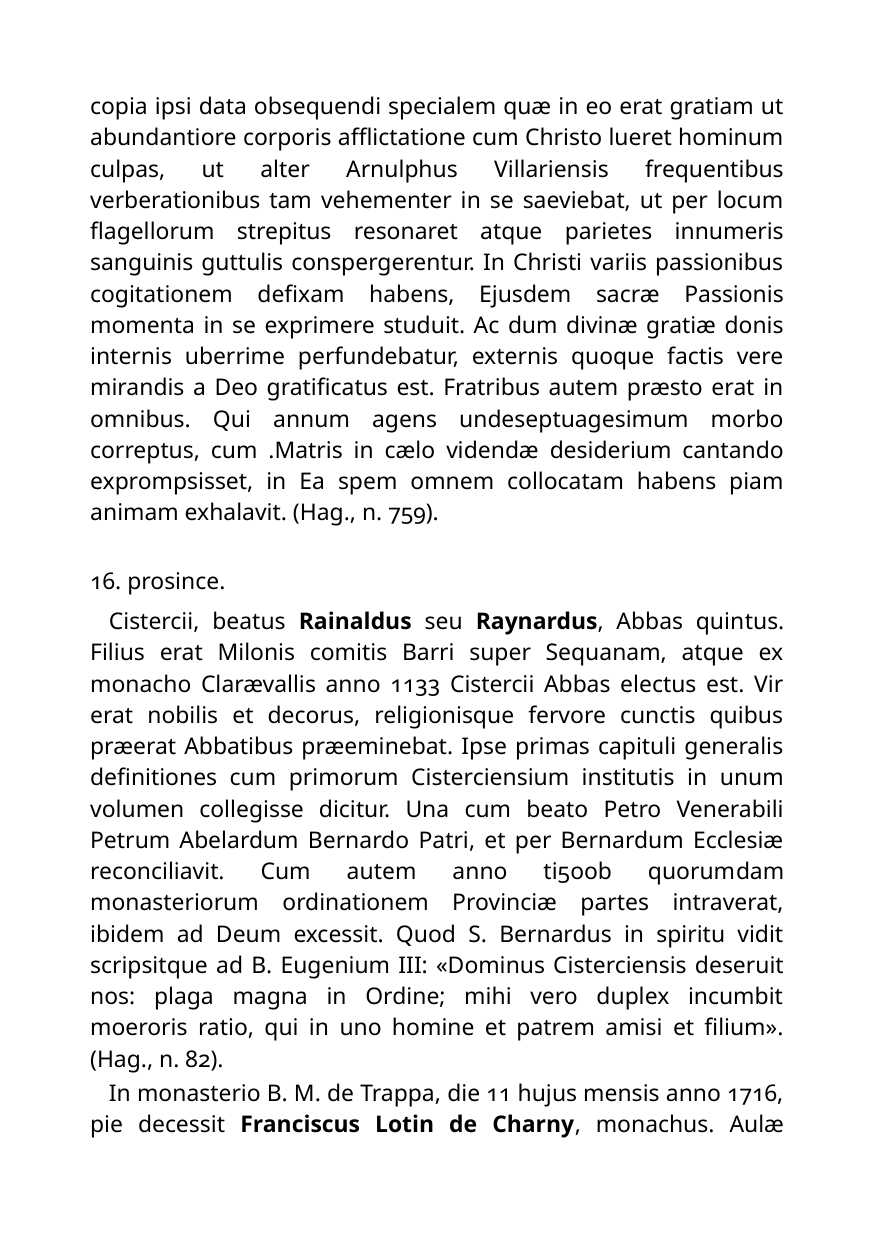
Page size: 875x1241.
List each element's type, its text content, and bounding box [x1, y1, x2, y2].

text 16. prosince. [90, 565, 784, 596]
text copia ipsi data obsequendi specialem quæ in eo erat gratiam ut abundantiore corporis afflictatione cum Christo lueret hominum culpas, ut alter Arnulphus Villariensis frequentibus verberationibus tam vehementer in se saeviebat, ut per locum flagellorum strepitus resonaret atque parietes innumeris sanguinis guttulis conspergerentur. In Christi variis passionibus cogitationem defixam habens, Ejusdem sacræ Passionis momenta in se exprimere studuit. Ac dum divinæ gratiæ donis internis uberrime perfundebatur, externis quoque factis vere mirandis a Deo gratificatus est. Fratribus autem præsto erat in omnibus. Qui annum agens undeseptuagesimum morbo correptus, cum .Matris in cælo videndæ desiderium cantando exprompsisset, in Ea spem omnem collocatam habens piam animam exhalavit. (Hag., n. 759). [90, 90, 784, 527]
text In monasterio B. M. de Trappa, die 11 hujus mensis anno 1716, pie decessit Franciscus Lotin de Charny, monachus. Aulæ [90, 1077, 784, 1139]
text Cistercii, beatus Rainaldus seu Raynardus, Abbas quin­tus. Filius erat Milonis comitis Barri super Sequanam, atque ex monacho Clarævallis anno 1133 Cistercii Abbas electus est. Vir erat nobilis et decorus, religionisque fervore cunctis quibus præerat Abbatibus præeminebat. Ipse primas capituli generalis definitiones cum primorum Cisterciensium institutis in unum volumen collegisse dicitur. Una cum beato Petro Venerabili Petrum Abelardum Bernardo Patri, et per Bernardum Ecclesiæ reconciliavit. Cum autem anno ti5oob quorum­dam monasteriorum ordinationem Provinciæ partes intraverat, ibidem ad Deum excessit. Quod S. Bernardus in spiritu vidit scripsitque ad B. Eugenium III: «Dominus Cisterciensis deseruit nos: plaga magna in Ordine; mihi vero duplex incumbit moeroris ratio, qui in uno homine et patrem amisi et filium». (Hag., n. 82). [90, 605, 784, 1074]
